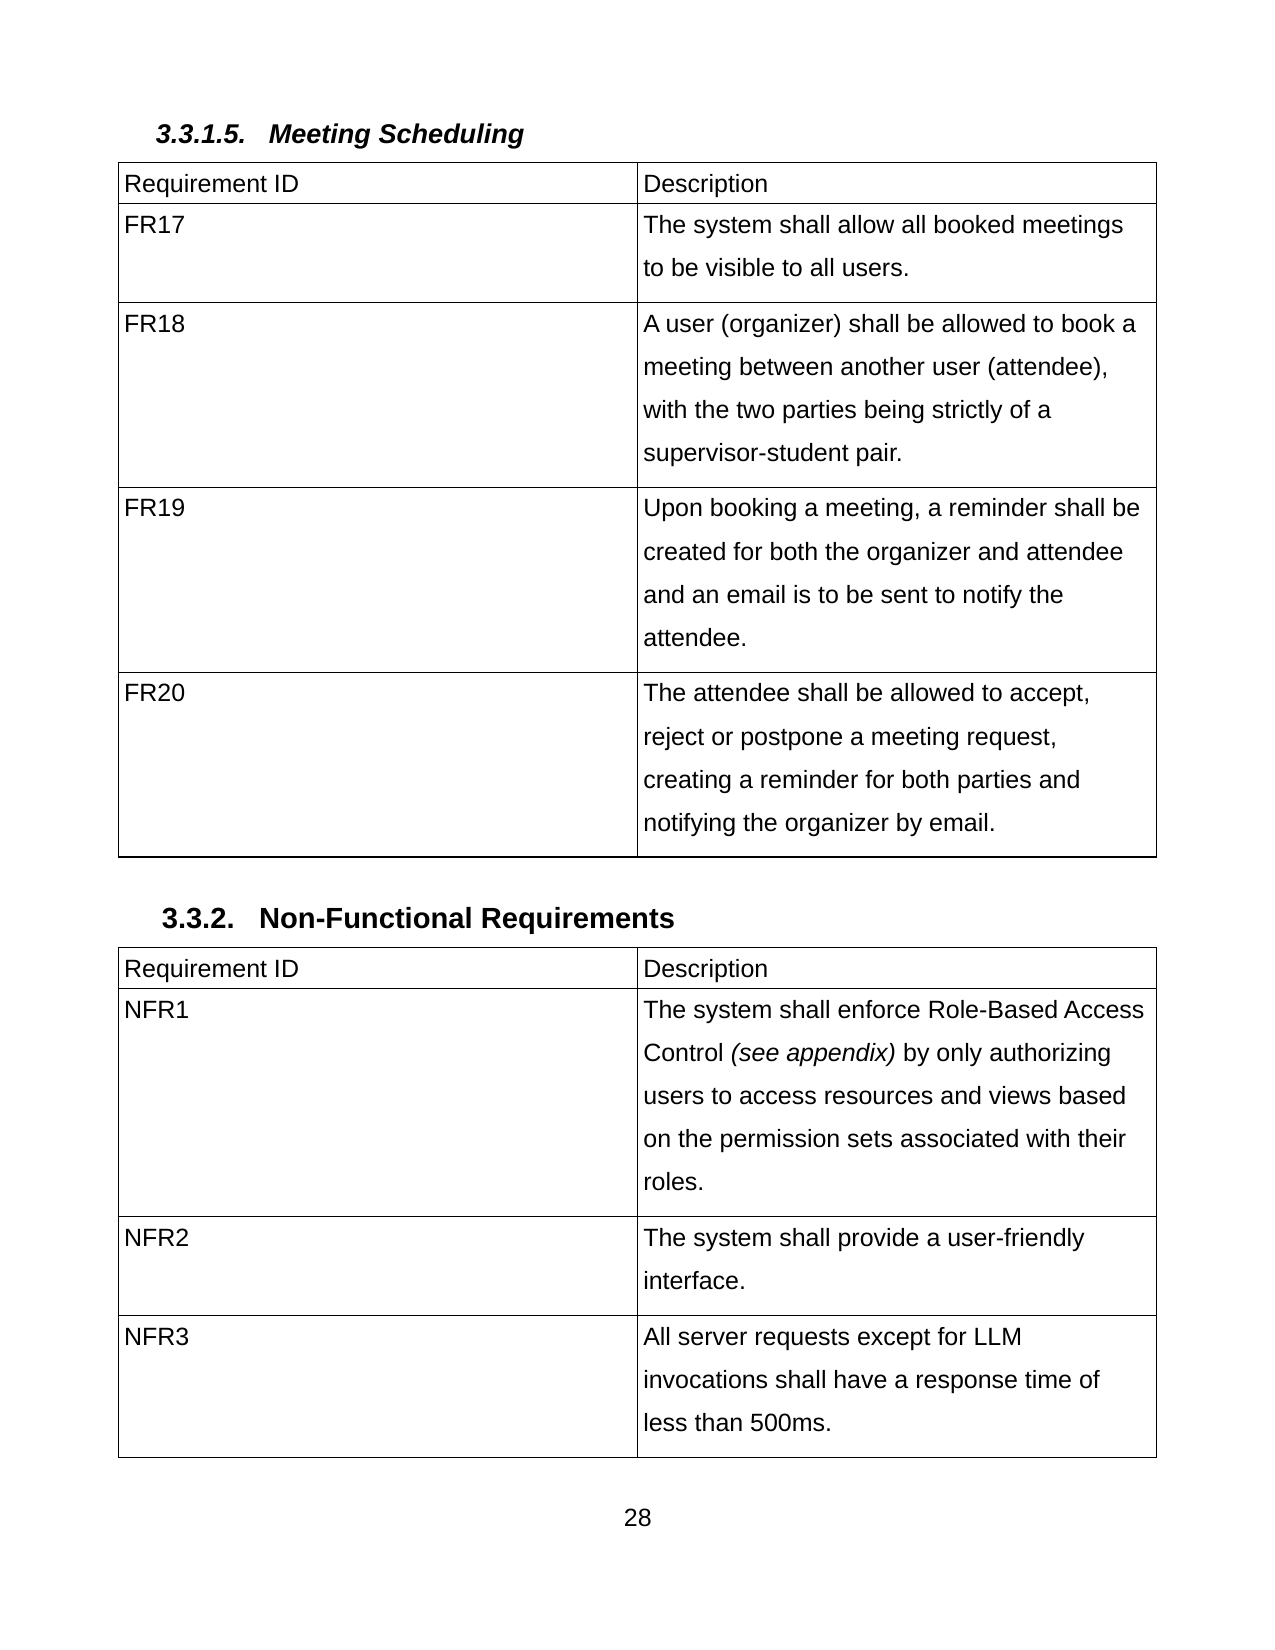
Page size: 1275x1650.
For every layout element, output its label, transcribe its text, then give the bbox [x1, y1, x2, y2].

table_cell The attendee shall be allowed to accept, reject or postpone a meeting request, creating a reminder for both parties and notifying the organizer by email. [638, 673, 1156, 856]
table_cell The system shall provide a user-friendly interface. [638, 1217, 1156, 1315]
table_cell FR17 [119, 204, 637, 302]
table_header Description [638, 163, 1156, 203]
table_cell NFR1 [119, 989, 637, 1216]
table_cell FR19 [119, 488, 637, 672]
subtitle Meeting Scheduling [156, 118, 1157, 149]
table_cell The system shall allow all booked meetings to be visible to all users. [638, 204, 1156, 302]
table_cell NFR2 [119, 1217, 637, 1315]
table_header Requirement ID [119, 948, 637, 988]
table_cell All server requests except for LLM invocations shall have a response time of less than 500ms. [638, 1316, 1156, 1457]
table_cell The system shall enforce Role-Based Access Control (see appendix) by only authorizing users to access resources and views based on the permission sets associated with their roles. [638, 989, 1156, 1216]
table_cell NFR3 [119, 1316, 637, 1457]
table_cell A user (organizer) shall be allowed to book a meeting between another user (attendee), with the two parties being strictly of a supervisor-student pair. [638, 303, 1156, 487]
subtitle Non-Functional Requirements [162, 901, 1157, 934]
table_cell FR20 [119, 673, 637, 856]
table_cell Upon booking a meeting, a reminder shall be created for both the organizer and attendee and an email is to be sent to notify the attendee. [638, 488, 1156, 672]
table_cell FR18 [119, 303, 637, 487]
table_header Description [638, 948, 1156, 988]
table_header Requirement ID [119, 163, 637, 203]
